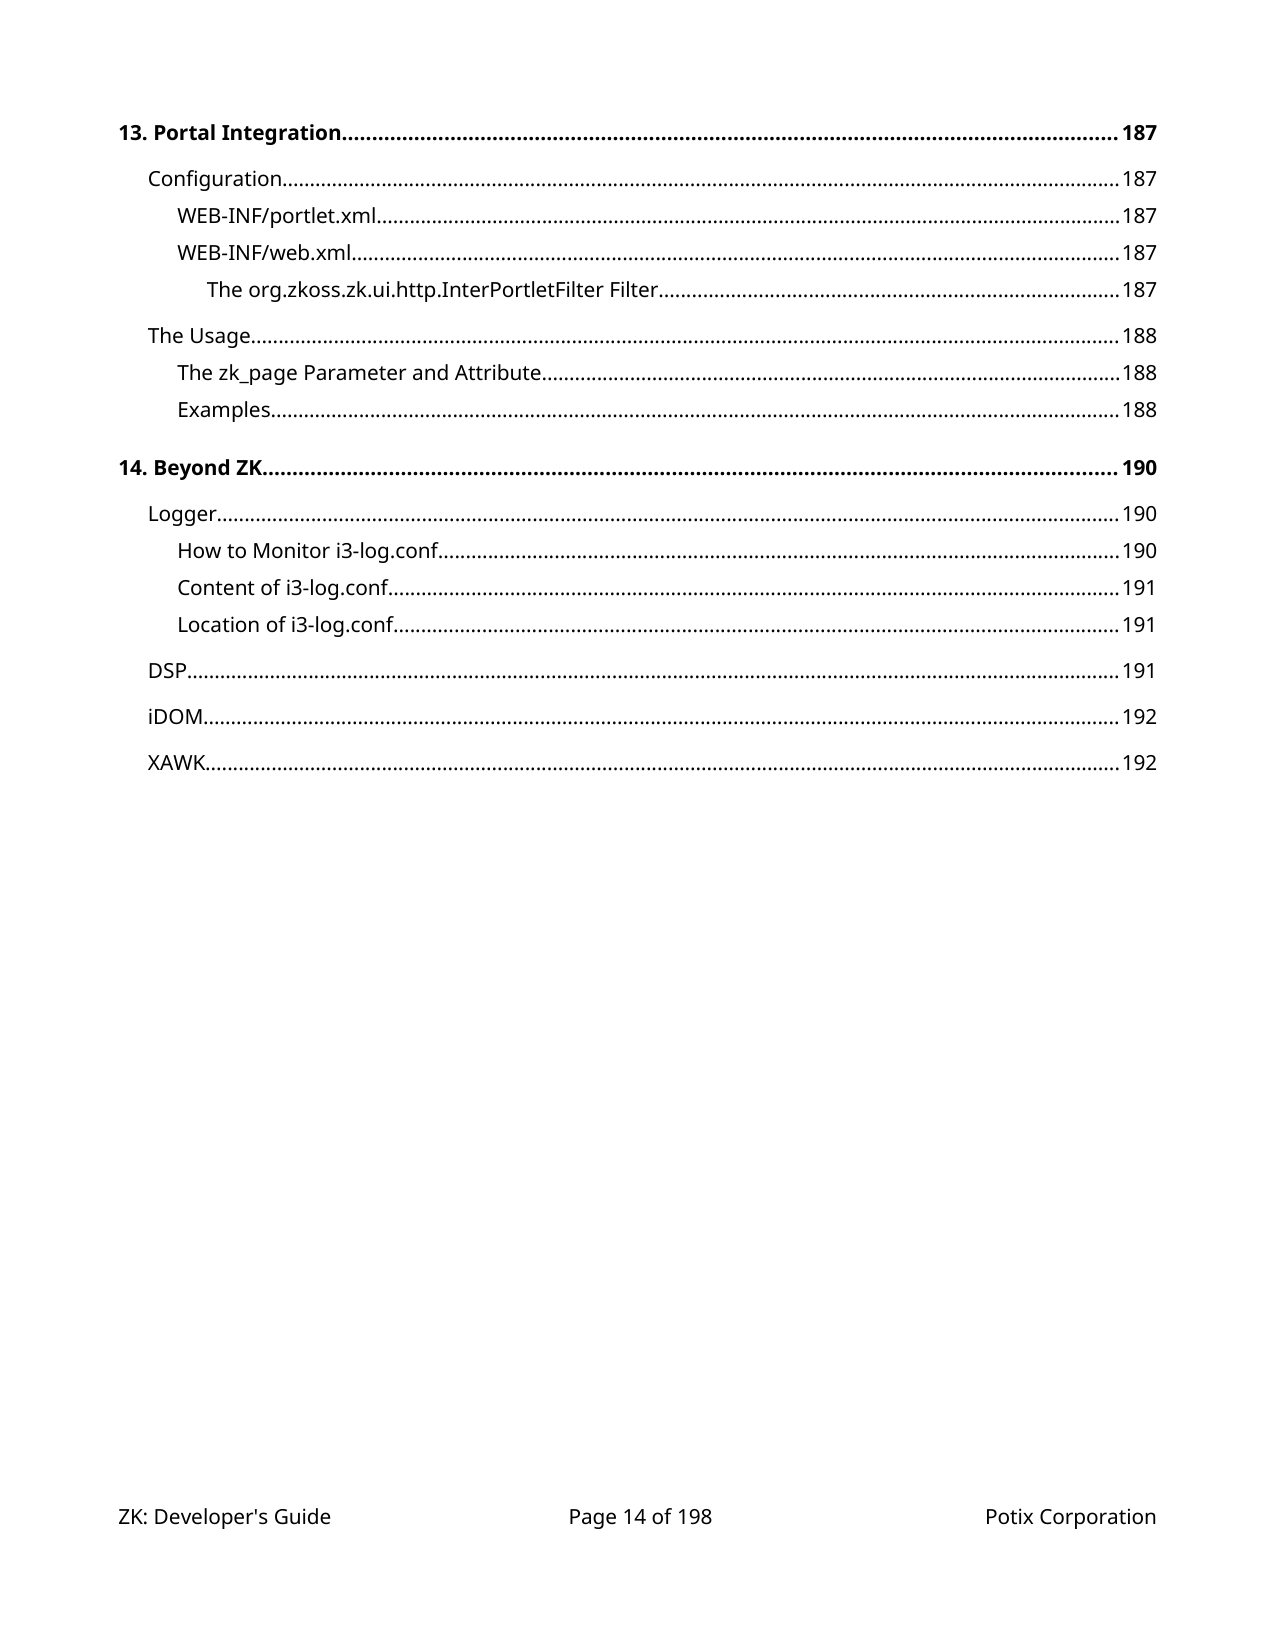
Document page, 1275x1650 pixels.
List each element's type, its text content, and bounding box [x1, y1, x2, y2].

text Content of i3-log.conf 191 [177, 573, 1157, 601]
text Configuration 187 [148, 164, 1157, 192]
text WEB-INF/portlet.xml 187 [177, 201, 1157, 229]
text The org.zkoss.zk.ui.http.InterPortletFilter Filter 187 [207, 275, 1157, 303]
text 14. Beyond ZK 190 [118, 453, 1157, 481]
text The Usage 188 [148, 321, 1157, 349]
text How to Monitor i3-log.conf 190 [177, 536, 1157, 564]
text 13. Portal Integration 187 [118, 118, 1157, 146]
text iDOM 192 [148, 702, 1157, 730]
text Logger 190 [148, 499, 1157, 527]
text The zk_page Parameter and Attribute 188 [177, 358, 1157, 387]
text DSP 191 [148, 656, 1157, 684]
text Location of i3-log.conf 191 [177, 610, 1157, 638]
text XAWK 192 [148, 748, 1157, 776]
text WEB-INF/web.xml 187 [177, 238, 1157, 266]
text Examples 188 [177, 395, 1157, 424]
